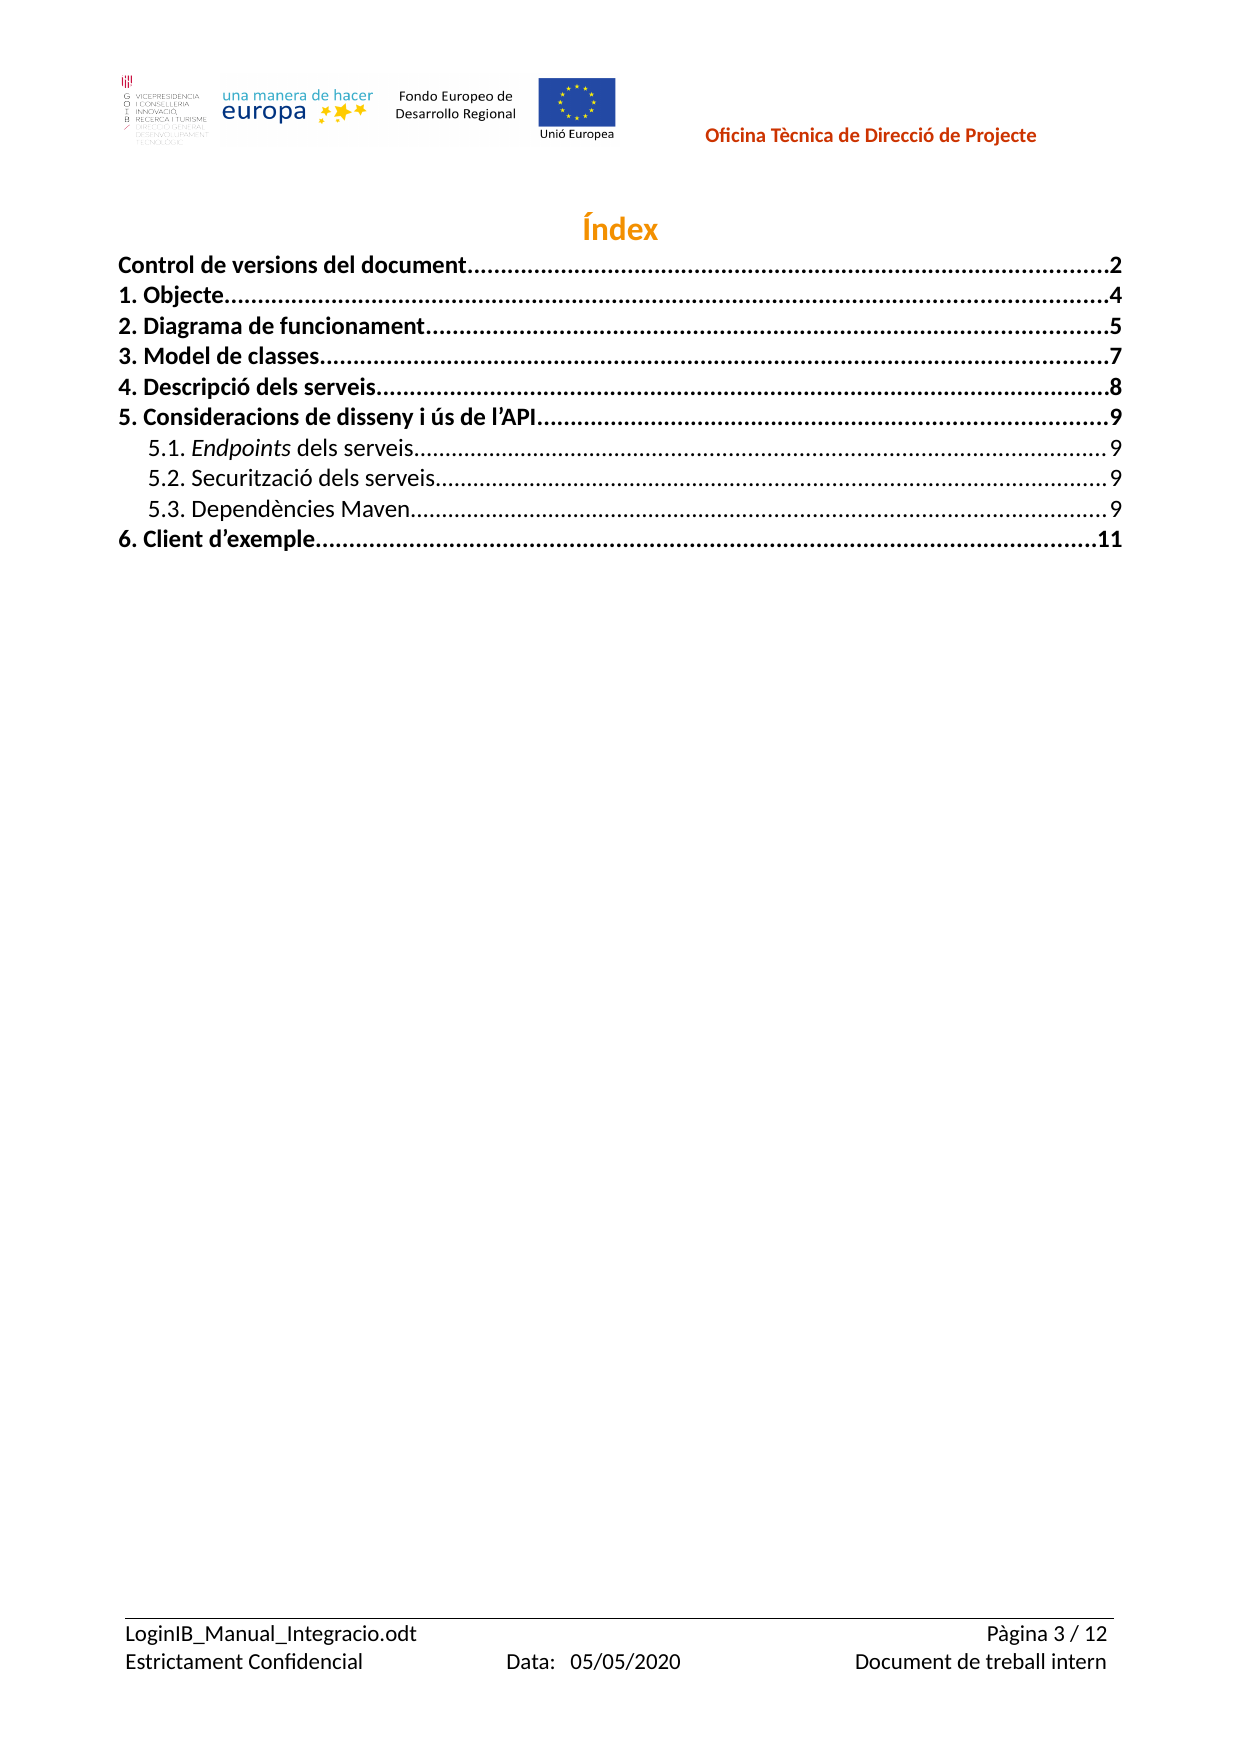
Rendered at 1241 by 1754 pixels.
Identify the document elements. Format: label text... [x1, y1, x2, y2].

picture [118, 73, 213, 147]
picture [219, 73, 621, 147]
text 5.3. Dependències Maven 9 [148, 493, 1122, 524]
text 5.2. Securització dels serveis 9 [148, 463, 1122, 493]
text 5.1. Endpoints dels serveis 9 [148, 432, 1122, 463]
text Control de versions del document 2 [118, 249, 1122, 279]
text 3. Model de classes 7 [118, 341, 1122, 371]
text 6. Client d’exemple 11 [118, 524, 1122, 554]
text 4. Descripció dels serveis 8 [118, 371, 1122, 402]
text 1. Objecte 4 [118, 279, 1122, 310]
text 5. Consideracions de disseny i ús de l’API 9 [118, 402, 1122, 432]
text Índex [118, 208, 1122, 249]
text 2. Diagrama de funcionament 5 [118, 310, 1122, 341]
